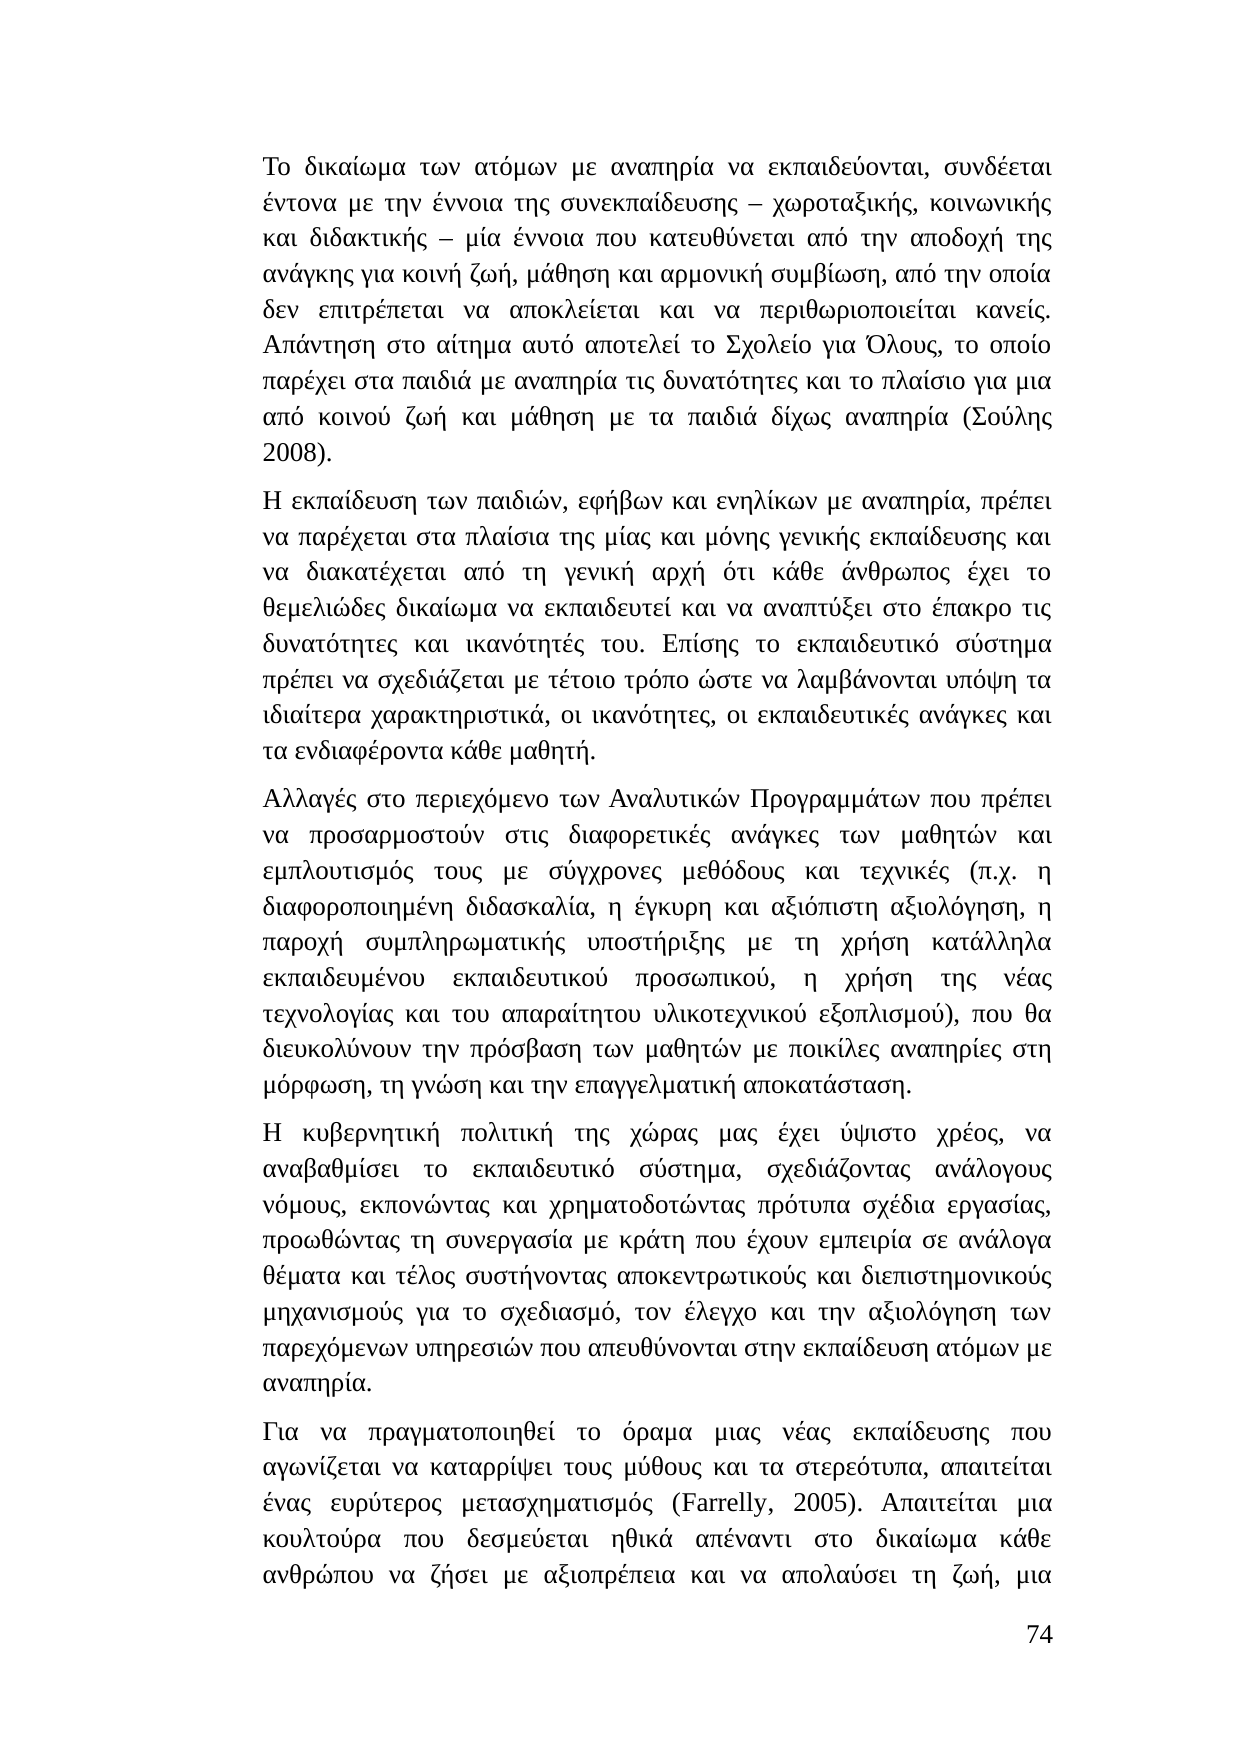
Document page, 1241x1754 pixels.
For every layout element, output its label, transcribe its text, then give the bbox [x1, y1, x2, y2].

text Το δικαίωμα των ατόμων με αναπηρία να εκπαιδεύονται, συνδέεται έντονα με την έννοια της συνεκπαίδευσης – χωροταξικής, κοινωνικής και διδακτικής – μία έννοια που κατευθύνεται από την αποδοχή της ανάγκης για κοινή ζωή, μάθηση και αρμονική συμβίωση, από την οποία δεν επιτρέπεται να αποκλείεται και να περιθωριοποιείται κανείς. Απάντηση στο αίτημα αυτό αποτελεί το Σχολείο για Όλους, το οποίο παρέχει στα παιδιά με αναπηρία τις δυνατότητες και το πλαίσιο για μια από κοινού ζωή και μάθηση με τα παιδιά δίχως αναπηρία (Σούλης 2008). [262, 150, 1053, 467]
text Η κυβερνητική πολιτική της χώρας μας έχει ύψιστο χρέος, να αναβαθμίσει το εκπαιδευτικό σύστημα, σχεδιάζοντας ανάλογους νόμους, εκπονώντας και χρηματοδοτώντας πρότυπα σχέδια εργασίας, προωθώντας τη συνεργασία με κράτη που έχουν εμπειρία σε ανάλογα θέματα και τέλος συστήνοντας αποκεντρωτικούς και διεπιστημονικούς μηχανισμούς για το σχεδιασμό, τον έλεγχο και την αξιολόγηση των παρεχόμενων υπηρεσιών που απευθύνονται στην εκπαίδευση ατόμων με αναπηρία. [262, 1116, 1053, 1398]
text Η εκπαίδευση των παιδιών, εφήβων και ενηλίκων με αναπηρία, πρέπει να παρέχεται στα πλαίσια της μίας και μόνης γενικής εκπαίδευσης και να διακατέχεται από τη γενική αρχή ότι κάθε άνθρωπος έχει το θεμελιώδες δικαίωμα να εκπαιδευτεί και να αναπτύξει στο έπακρο τις δυνατότητες και ικανότητές του. Επίσης το εκπαιδευτικό σύστημα πρέπει να σχεδιάζεται με τέτοιο τρόπο ώστε να λαμβάνονται υπόψη τα ιδιαίτερα χαρακτηριστικά, οι ικανότητες, οι εκπαιδευτικές ανάγκες και τα ενδιαφέροντα κάθε μαθητή. [262, 484, 1053, 765]
text Αλλαγές στο περιεχόμενο των Αναλυτικών Προγραμμάτων που πρέπει να προσαρμοστούν στις διαφορετικές ανάγκες των μαθητών και εμπλουτισμός τους με σύγχρονες μεθόδους και τεχνικές (π.χ. η διαφοροποιημένη διδασκαλία, η έγκυρη και αξιόπιστη αξιολόγηση, η παροχή συμπληρωματικής υποστήριξης με τη χρήση κατάλληλα εκπαιδευμένου εκπαιδευτικού προσωπικού, η χρήση της νέας τεχνολογίας και του απαραίτητου υλικοτεχνικού εξοπλισμού), που θα διευκολύνουν την πρόσβαση των μαθητών με ποικίλες αναπηρίες στη μόρφωση, τη γνώση και την επαγγελματική αποκατάσταση. [262, 782, 1053, 1099]
text Για να πραγματοποιηθεί το όραμα μιας νέας εκπαίδευσης που αγωνίζεται να καταρρίψει τους μύθους και τα στερεότυπα, απαιτείται ένας ευρύτερος μετασχηματισμός (Farrelly, 2005). Απαιτείται μια κουλτούρα που δεσμεύεται ηθικά απέναντι στο δικαίωμα κάθε ανθρώπου να ζήσει με αξιοπρέπεια και να απολαύσει τη ζωή, μια [262, 1415, 1053, 1589]
